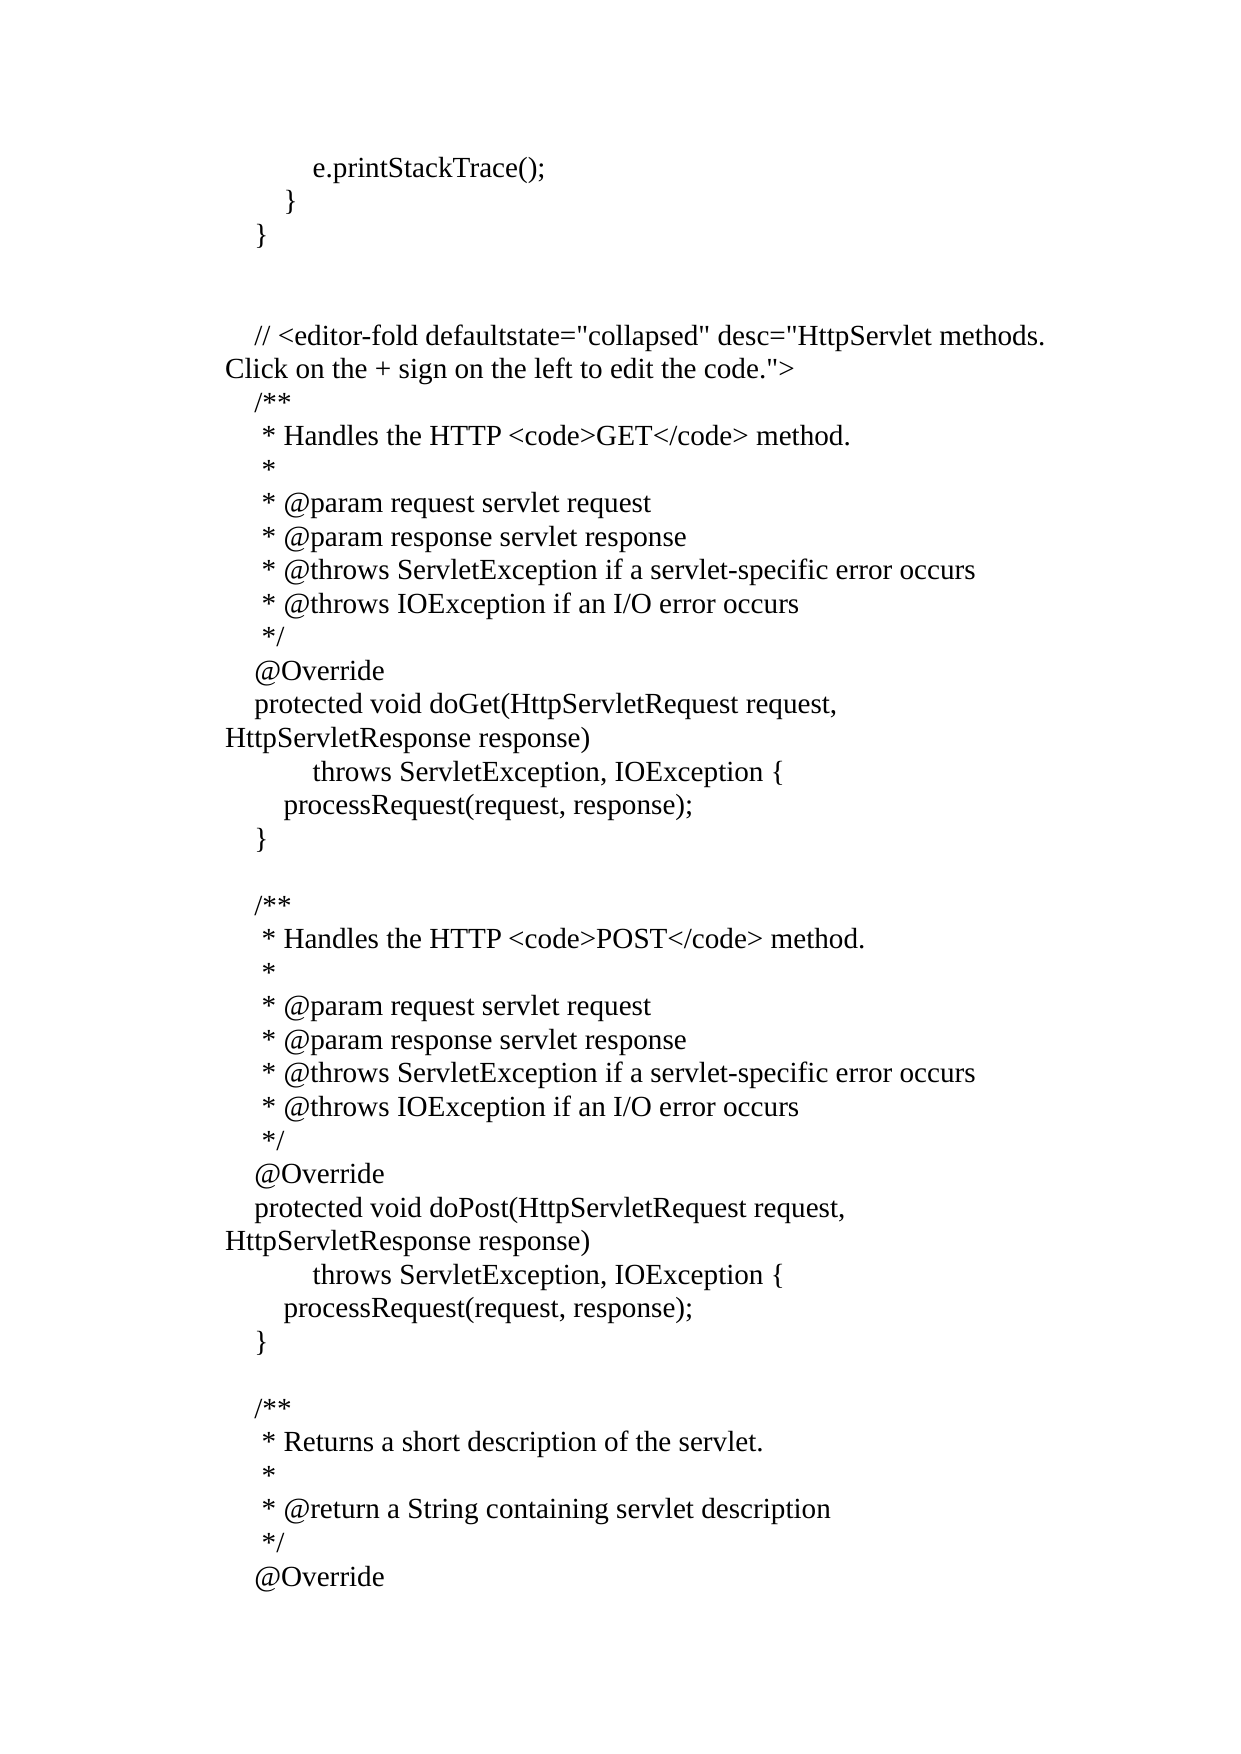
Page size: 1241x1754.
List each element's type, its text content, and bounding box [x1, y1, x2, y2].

text /** [225, 385, 1090, 418]
text * Handles the HTTP <code>GET</code> method. [225, 418, 1090, 452]
text } [225, 1324, 1090, 1357]
text */ [225, 1123, 1090, 1156]
text protected void doGet(HttpServletRequest request, HttpServletResponse response) [225, 687, 1090, 754]
text * Returns a short description of the servlet. [225, 1424, 1090, 1458]
text @Override [225, 1156, 1090, 1190]
text /** [225, 888, 1090, 921]
text * @param response servlet response [225, 519, 1090, 552]
text throws ServletException, IOException { [225, 1257, 1090, 1290]
text * @param response servlet response [225, 1022, 1090, 1056]
text */ [225, 1525, 1090, 1559]
text /** [225, 1391, 1090, 1424]
text @Override [225, 653, 1090, 687]
text * [225, 452, 1090, 485]
text protected void doPost(HttpServletRequest request, HttpServletResponse response) [225, 1190, 1090, 1257]
text * [225, 955, 1090, 988]
text } [225, 183, 1090, 217]
text * @throws IOException if an I/O error occurs [225, 1089, 1090, 1123]
text // <editor-fold defaultstate="collapsed" desc="HttpServlet methods. Click on the + sign on the left to edit the code."> [225, 318, 1090, 385]
text * @throws ServletException if a servlet-specific error occurs [225, 1056, 1090, 1089]
text throws ServletException, IOException { [225, 754, 1090, 787]
text * [225, 1458, 1090, 1492]
text processRequest(request, response); [225, 1290, 1090, 1324]
text * Handles the HTTP <code>POST</code> method. [225, 921, 1090, 955]
text e.printStackTrace(); [225, 150, 1090, 183]
text * @throws ServletException if a servlet-specific error occurs [225, 552, 1090, 586]
text processRequest(request, response); [225, 787, 1090, 821]
text */ [225, 619, 1090, 653]
text * @param request servlet request [225, 988, 1090, 1022]
text * @return a String containing servlet description [225, 1492, 1090, 1525]
text } [225, 217, 1090, 251]
text } [225, 821, 1090, 854]
text * @throws IOException if an I/O error occurs [225, 586, 1090, 619]
text @Override [225, 1559, 1090, 1592]
text * @param request servlet request [225, 485, 1090, 519]
